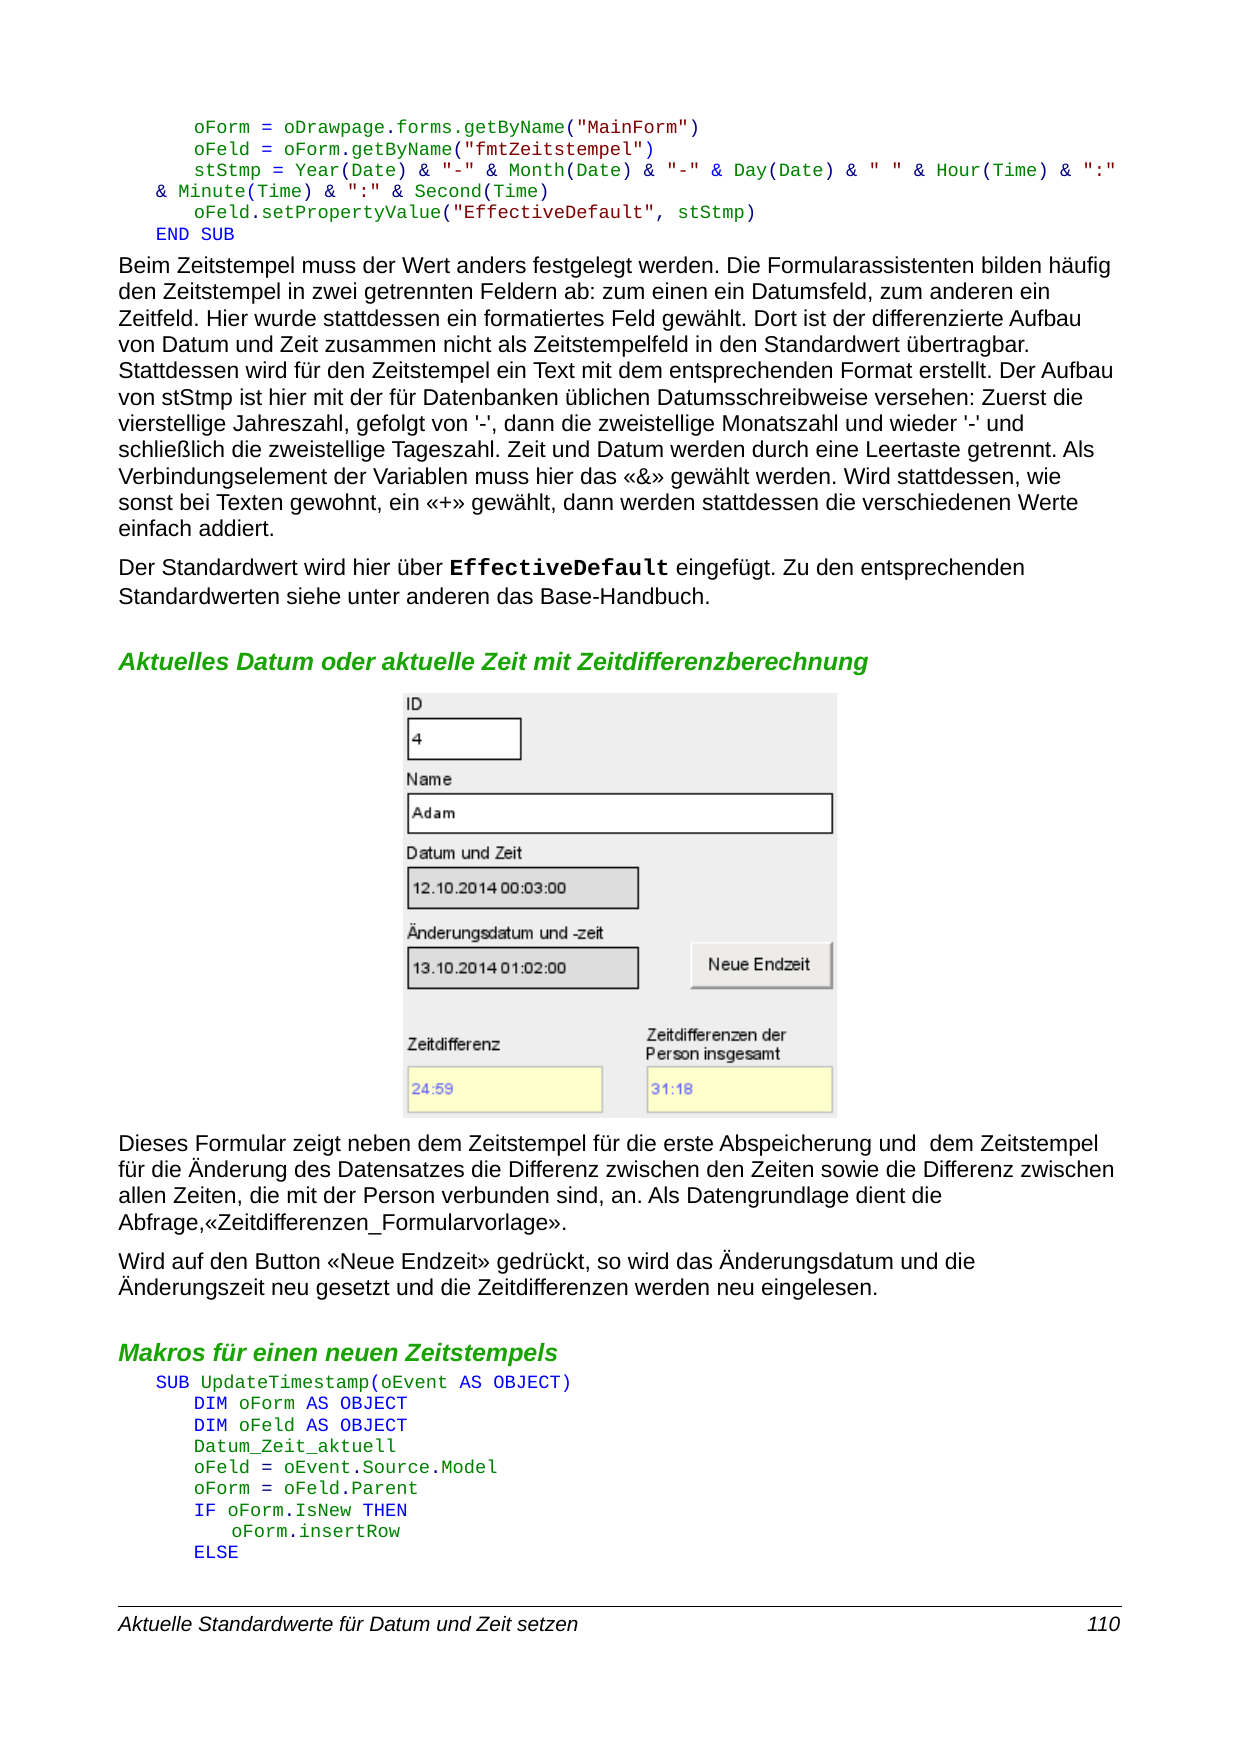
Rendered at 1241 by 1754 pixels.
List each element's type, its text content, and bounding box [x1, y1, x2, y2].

text Dieses Formular zeigt neben dem Zeitstempel für die erste Abspeicherung und dem Zeitstempel für die Änderung des Datensatzes die Differenz zwischen den Zeiten sowie die Differenz zwischen allen Zeiten, die mit der Person verbunden sind, an. Als Datengrundlage dient die Abfrage,«Zeitdifferenzen_Formularvorlage». [118, 1130, 1122, 1235]
text Datum_Zeit_aktuell [156, 1437, 1122, 1458]
text Der Standardwert wird hier über EffectiveDefault eingefügt. Zu den entsprechenden Standardwerten siehe unter anderen das Base-Handbuch. [118, 554, 1122, 609]
text DIM oForm AS OBJECT [156, 1394, 1122, 1415]
picture [403, 693, 838, 1118]
text oFeld = oEvent.Source.Model [156, 1458, 1122, 1479]
text DIM oFeld AS OBJECT [156, 1415, 1122, 1437]
text Wird auf den Button «Neue Endzeit» gedrückt, so wird das Änderungsdatum und die Änderungszeit neu gesetzt und die Zeitdifferenzen werden neu eingelesen. [118, 1248, 1122, 1300]
text IF oForm.IsNew THEN [156, 1500, 1122, 1522]
text oFeld.setPropertyValue("EffectiveDefault", stStmp) [156, 203, 1122, 224]
text oForm = oFeld.Parent [156, 1479, 1122, 1500]
text END SUB [156, 224, 1122, 246]
subtitle Makros für einen neuen Zeitstempels [118, 1338, 1122, 1367]
text ELSE [156, 1543, 1122, 1564]
text oFeld = oForm.getByName("fmtZeitstempel") [156, 139, 1122, 161]
text Beim Zeitstempel muss der Wert anders festgelegt werden. Die Formularassistenten bilden häufig den Zeitstempel in zwei getrennten Feldern ab: zum einen ein Datumsfeld, zum anderen ein Zeitfeld. Hier wurde stattdessen ein formatiertes Feld gewählt. Dort ist der differenzierte Aufbau von Datum und Zeit zusammen nicht als Zeitstempelfeld in den Standardwert übertragbar. Stattdessen wird für den Zeitstempel ein Text mit dem entsprechenden Format erstellt. Der Aufbau von stStmp ist hier mit der für Datenbanken üblichen Datumsschreibweise versehen: Zuerst die vierstellige Jahreszahl, gefolgt von '-', dann die zweistellige Monatszahl und wieder '-' und schließlich die zweistellige Tageszahl. Zeit und Datum werden durch eine Leertaste getrennt. Als Verbindungselement der Variablen muss hier das «&» gewählt werden. Wird stattdessen, wie sonst bei Texten gewohnt, ein «+» gewählt, dann werden stattdessen die verschiedenen Werte einfach addiert. [118, 252, 1122, 542]
subtitle Aktuelles Datum oder aktuelle Zeit mit Zeitdifferenzberechnung [118, 646, 1122, 675]
text oForm = oDrawpage.forms.getByName("MainForm") [156, 118, 1122, 139]
text SUB UpdateTimestamp(oEvent AS OBJECT) [156, 1373, 1122, 1394]
text oForm.insertRow [156, 1522, 1122, 1543]
text stStmp = Year(Date) & "-" & Month(Date) & "-" & Day(Date) & " " & Hour(Time) & ":" & Minute(Time) & ":" & Second(Time) [156, 161, 1122, 203]
